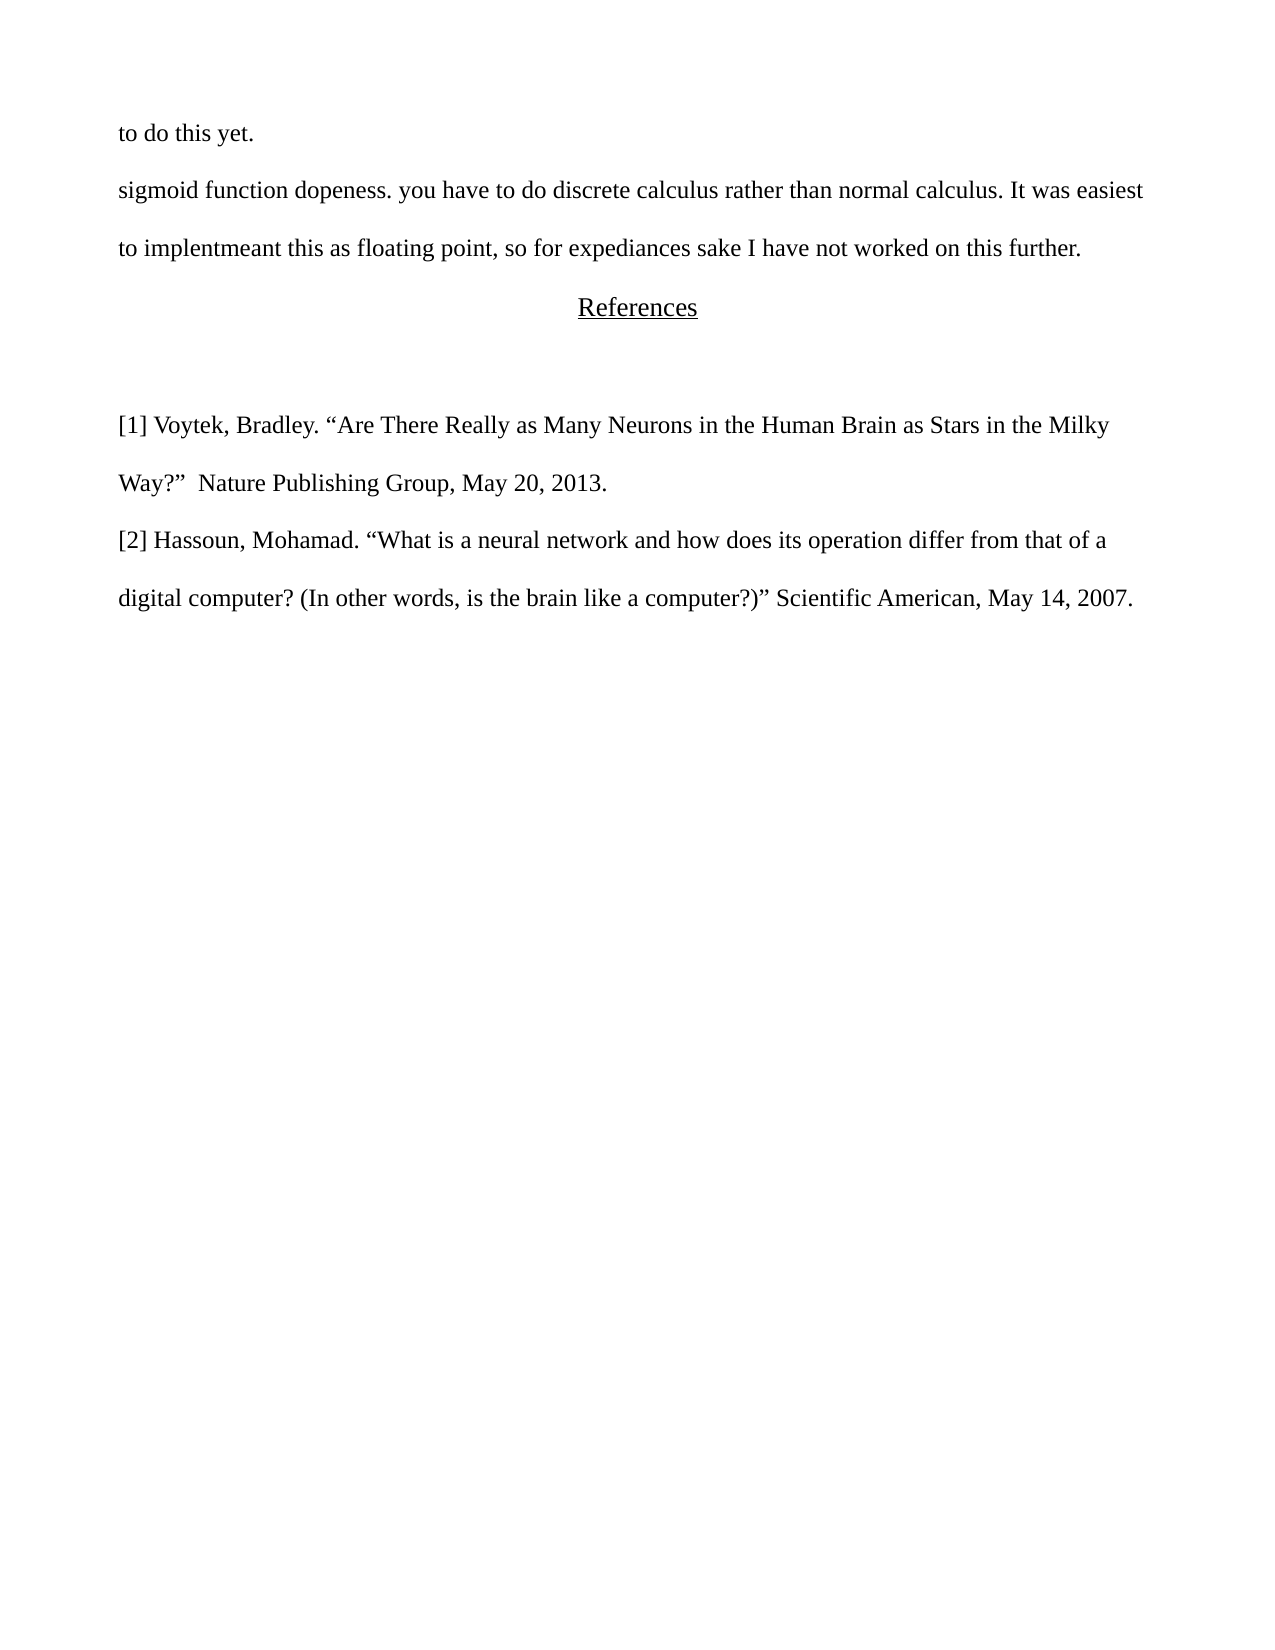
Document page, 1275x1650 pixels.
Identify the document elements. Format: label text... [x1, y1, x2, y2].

text sigmoid function dopeness. you have to do discrete calculus rather than normal calculus. It was easiest to implentmeant this as floating point, so for expediances sake I have not worked on this further. [118, 176, 1157, 262]
text to do this yet. [118, 118, 1157, 147]
text [1] Voytek, Bradley. “Are There Really as Many Neurons in the Human Brain as Stars in the Milky Way?” Nature Publishing Group, May 20, 2013. [118, 410, 1157, 497]
text References [118, 291, 1157, 322]
text [2] Hassoun, Mohamad. “What is a neural network and how does its operation differ from that of a digital computer? (In other words, is the brain like a computer?)” Scientific American, May 14, 2007. [118, 525, 1157, 612]
